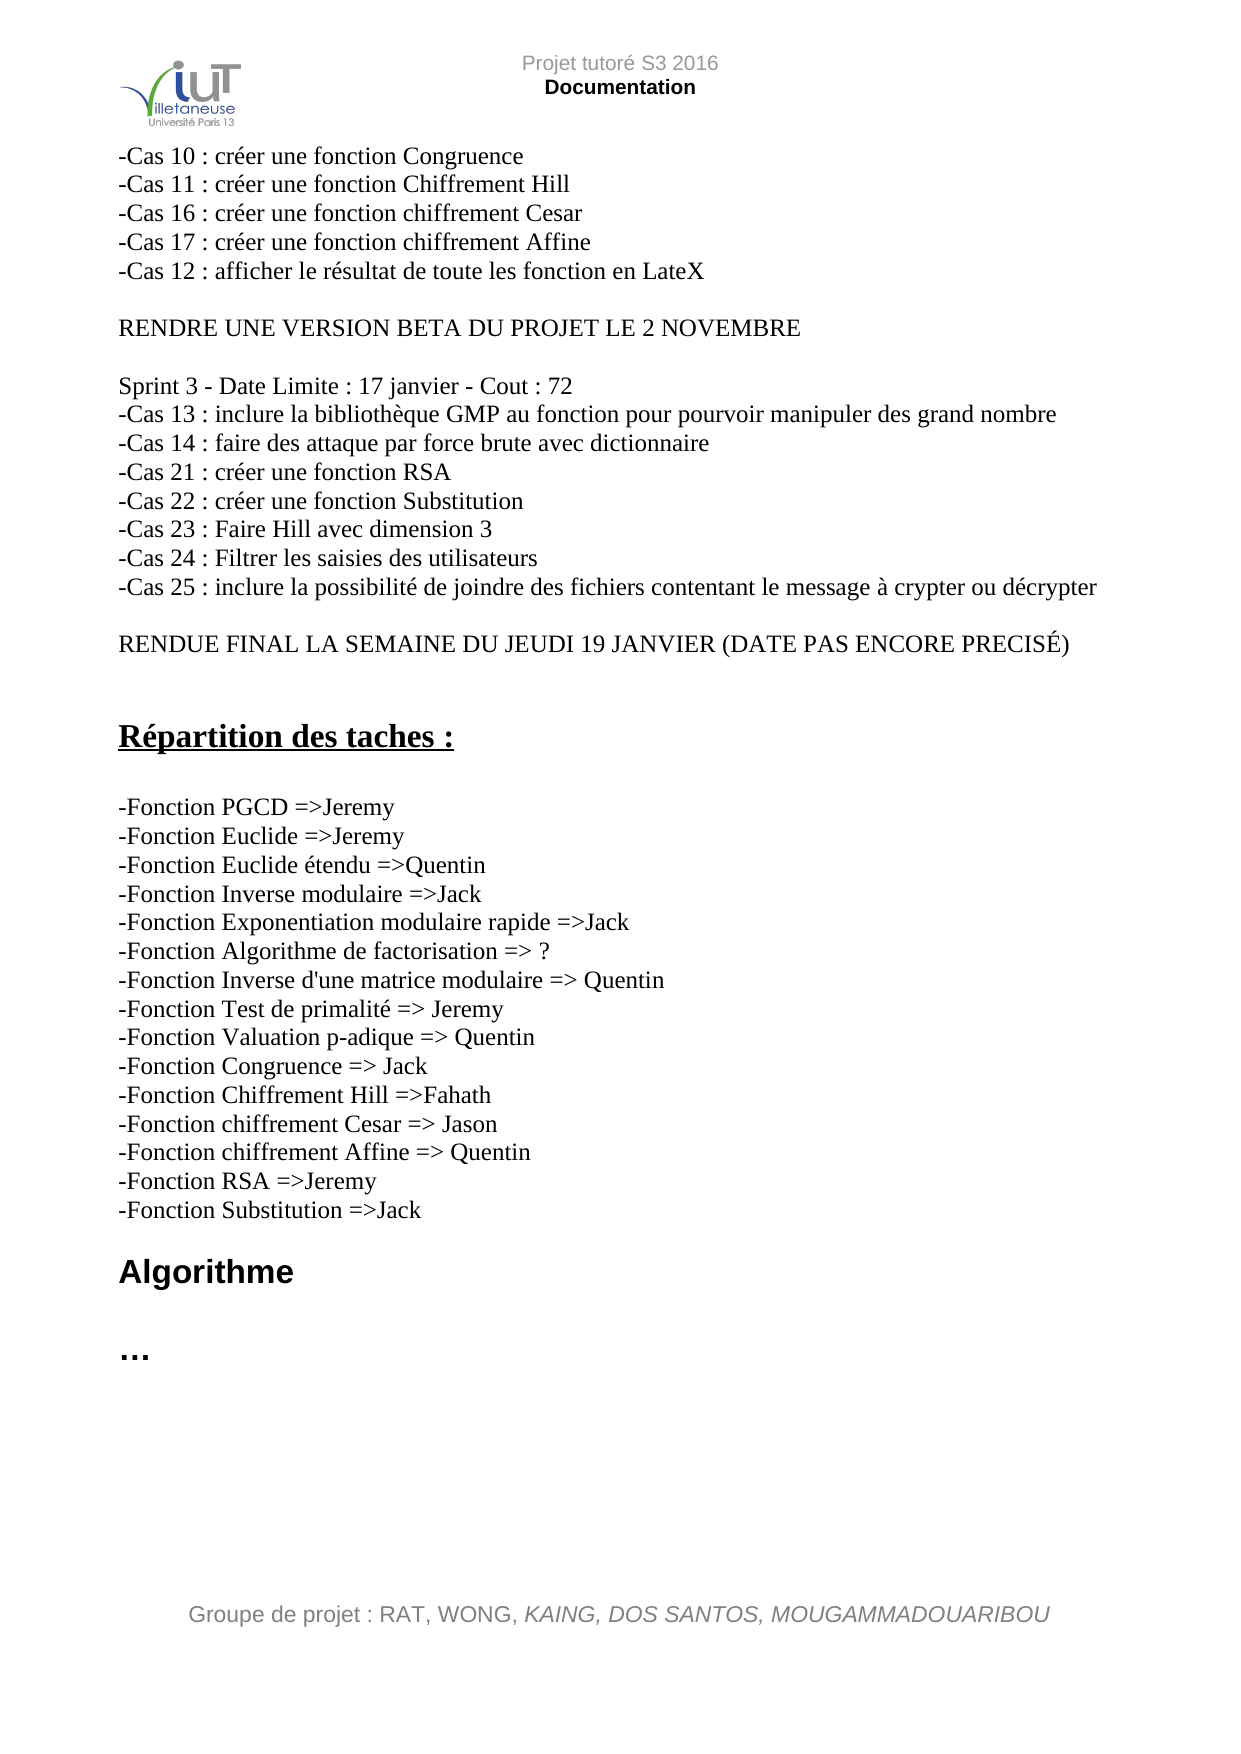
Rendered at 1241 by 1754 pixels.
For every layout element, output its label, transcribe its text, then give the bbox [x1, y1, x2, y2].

text -Fonction Congruence => Jack [118, 1051, 1122, 1080]
text -Fonction Euclide =>Jeremy [118, 821, 1122, 850]
text -Fonction PGCD =>Jeremy [118, 792, 1122, 821]
text -Cas 25 : inclure la possibilité de joindre des fichiers contentant le message à crypter ou décrypter [118, 572, 1122, 601]
text -Cas 22 : créer une fonction Substitution [118, 486, 1122, 514]
text -Fonction Substitution =>Jack [118, 1195, 1122, 1224]
text -Cas 14 : faire des attaque par force brute avec dictionnaire [118, 428, 1122, 457]
text -Fonction Chiffrement Hill =>Fahath [118, 1080, 1122, 1109]
text -Cas 13 : inclure la bibliothèque GMP au fonction pour pourvoir manipuler des grand nombre [118, 399, 1122, 428]
text -Fonction Valuation p-adique => Quentin [118, 1022, 1122, 1051]
text RENDRE UNE VERSION BETA DU PROJET LE 2 NOVEMBRE [118, 313, 1122, 342]
text Sprint 3 - Date Limite : 17 janvier - Cout : 72 [118, 371, 1122, 399]
text … [118, 1329, 1122, 1368]
text -Fonction Algorithme de factorisation => ? [118, 936, 1122, 965]
text -Fonction chiffrement Affine => Quentin [118, 1137, 1122, 1166]
text -Cas 12 : afficher le résultat de toute les fonction en LateX [118, 256, 1122, 284]
text -Fonction RSA =>Jeremy [118, 1166, 1122, 1195]
text -Fonction chiffrement Cesar => Jason [118, 1109, 1122, 1137]
text Répartition des taches : [118, 716, 1122, 754]
text RENDUE FINAL LA SEMAINE DU JEUDI 19 JANVIER (DATE PAS ENCORE PRECISÉ) [118, 629, 1122, 658]
text -Fonction Exponentiation modulaire rapide =>Jack [118, 907, 1122, 936]
text -Fonction Test de primalité => Jeremy [118, 994, 1122, 1022]
text -Cas 16 : créer une fonction chiffrement Cesar [118, 198, 1122, 227]
text -Fonction Euclide étendu =>Quentin [118, 850, 1122, 879]
text -Cas 24 : Filtrer les saisies des utilisateurs [118, 543, 1122, 572]
text Algorithme [118, 1252, 1122, 1291]
text -Cas 23 : Faire Hill avec dimension 3 [118, 514, 1122, 543]
text -Cas 11 : créer une fonction Chiffrement Hill [118, 169, 1122, 198]
text -Cas 21 : créer une fonction RSA [118, 457, 1122, 486]
text -Fonction Inverse modulaire =>Jack [118, 879, 1122, 907]
picture [119, 51, 243, 141]
text -Cas 10 : créer une fonction Congruence [118, 141, 1122, 169]
text -Cas 17 : créer une fonction chiffrement Affine [118, 227, 1122, 256]
text -Fonction Inverse d'une matrice modulaire => Quentin [118, 965, 1122, 994]
